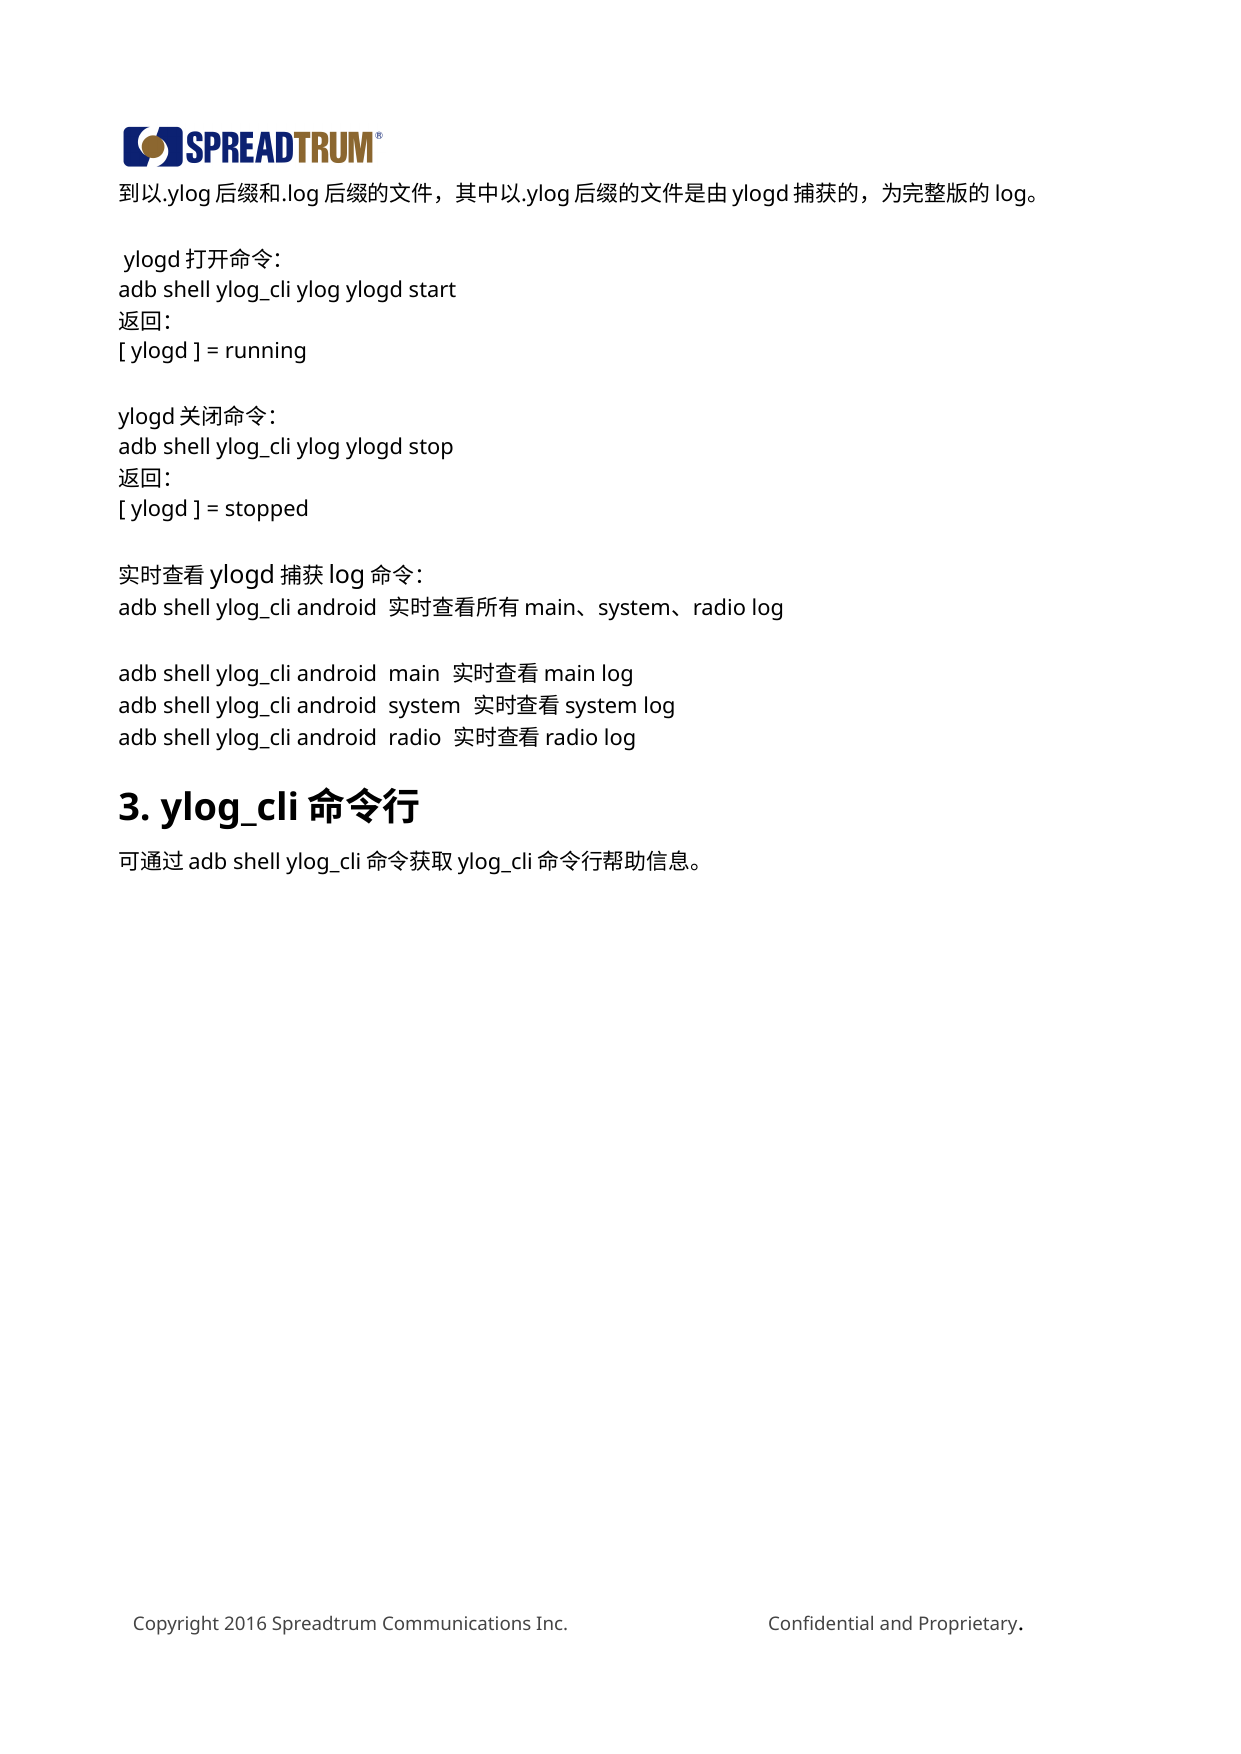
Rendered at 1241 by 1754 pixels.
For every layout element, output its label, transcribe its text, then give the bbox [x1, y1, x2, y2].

text 返回： [118, 461, 1122, 492]
text [ ylogd ] = stopped [118, 492, 1122, 522]
text 可通过adb shell ylog_cli命令获取ylog_cli命令行帮助信息。 [118, 844, 1122, 876]
text ylogd关闭命令： [118, 399, 1122, 431]
text 到以.ylog后缀和.log后缀的文件，其中以.ylog后缀的文件是由ylogd捕获的，为完整版的log。 [118, 176, 1122, 208]
text adb shell ylog_cli android radio 实时查看radio log [118, 720, 1122, 752]
picture [120, 123, 386, 168]
text [ ylogd ] = running [118, 335, 1122, 365]
subtitle 3. ylog_cli命令行 [118, 777, 1122, 832]
text adb shell ylog_cli android main 实时查看main log [118, 656, 1122, 688]
text 实时查看ylogd捕获log命令： [118, 556, 1122, 590]
text adb shell ylog_cli android system 实时查看system log [118, 688, 1122, 720]
text adb shell ylog_cli ylog ylogd stop [118, 431, 1122, 461]
text ylogd打开命令： [118, 242, 1122, 274]
text adb shell ylog_cli ylog ylogd start [118, 274, 1122, 304]
text 返回： [118, 304, 1122, 335]
text adb shell ylog_cli android 实时查看所有main、system、radio log [118, 590, 1122, 622]
